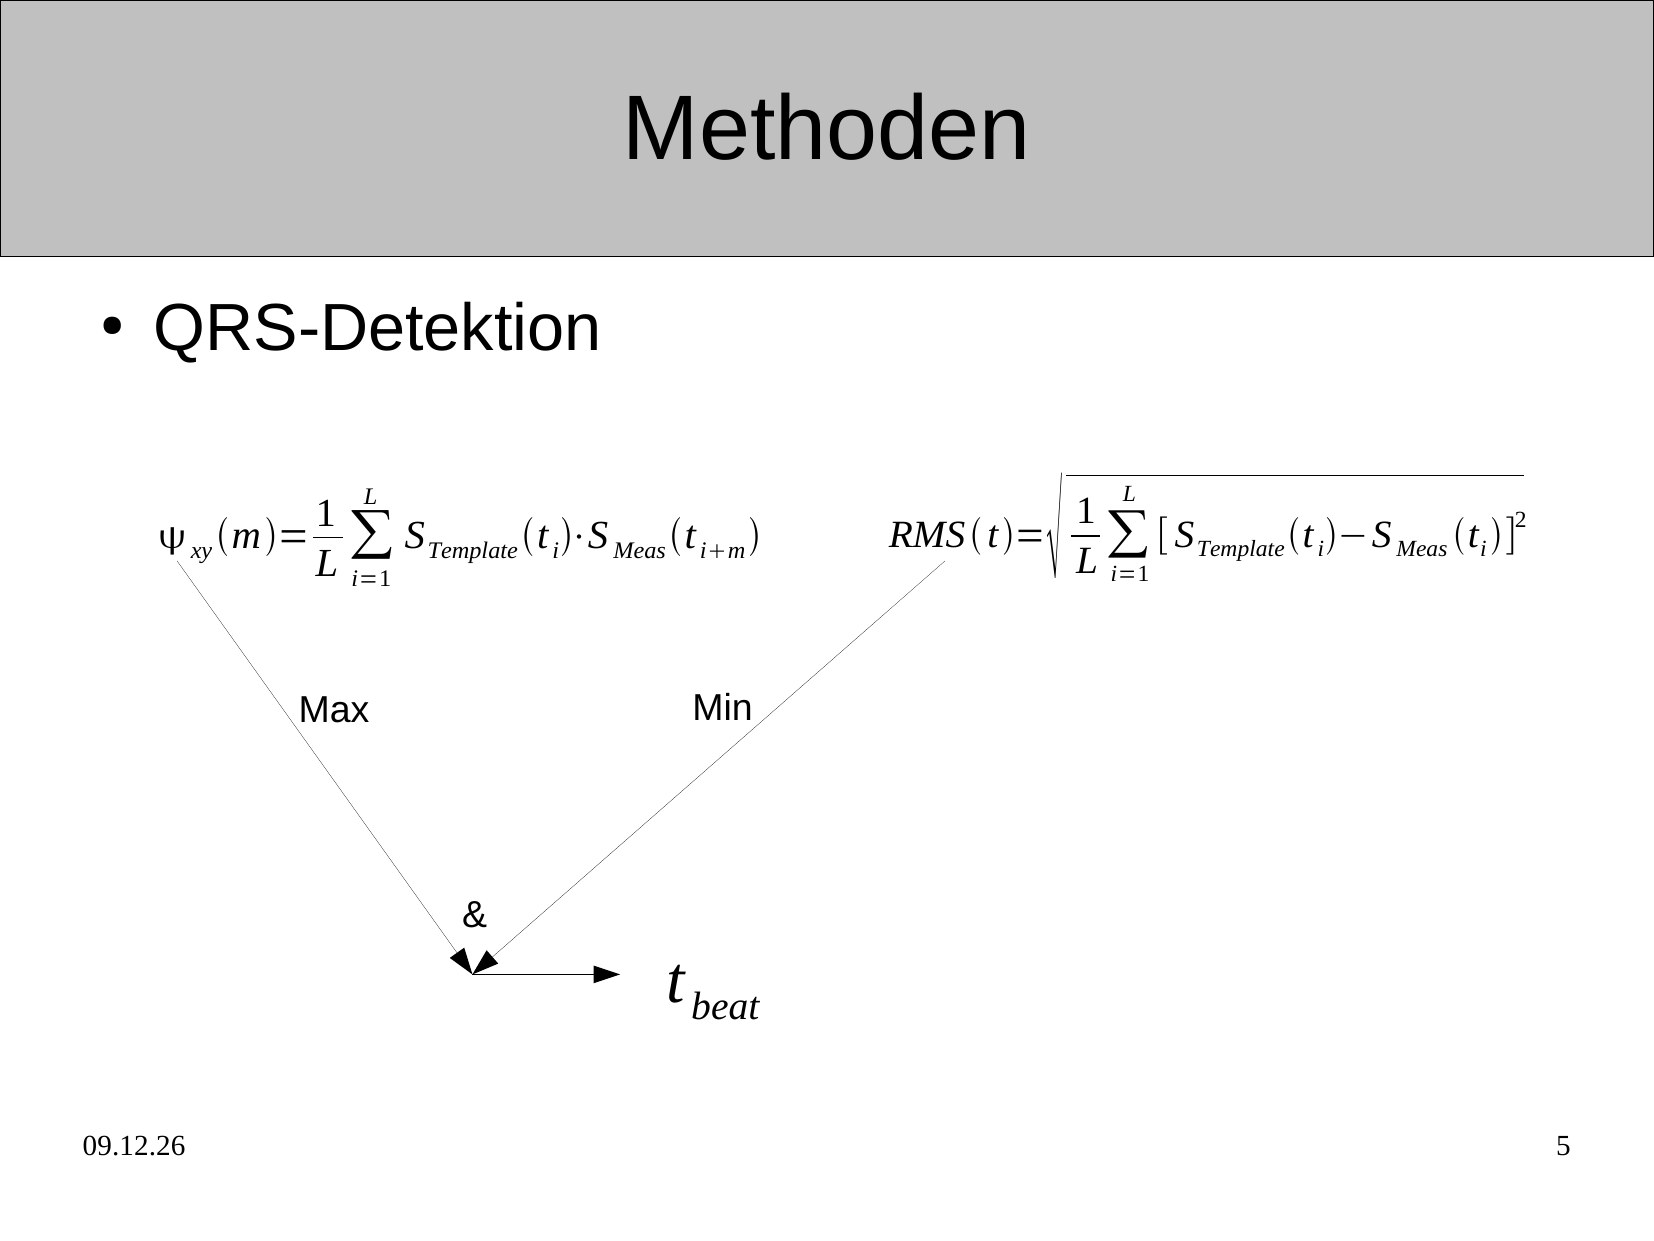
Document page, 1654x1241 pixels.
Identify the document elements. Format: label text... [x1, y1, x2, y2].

text_box & [447, 885, 502, 973]
list QRS-Detektion [82, 290, 1571, 1109]
text_box Min [677, 679, 768, 737]
chart [876, 472, 1536, 588]
chart [147, 481, 771, 591]
text_box Max [283, 681, 384, 741]
chart [649, 944, 776, 1030]
title Methoden [0, 0, 1654, 257]
